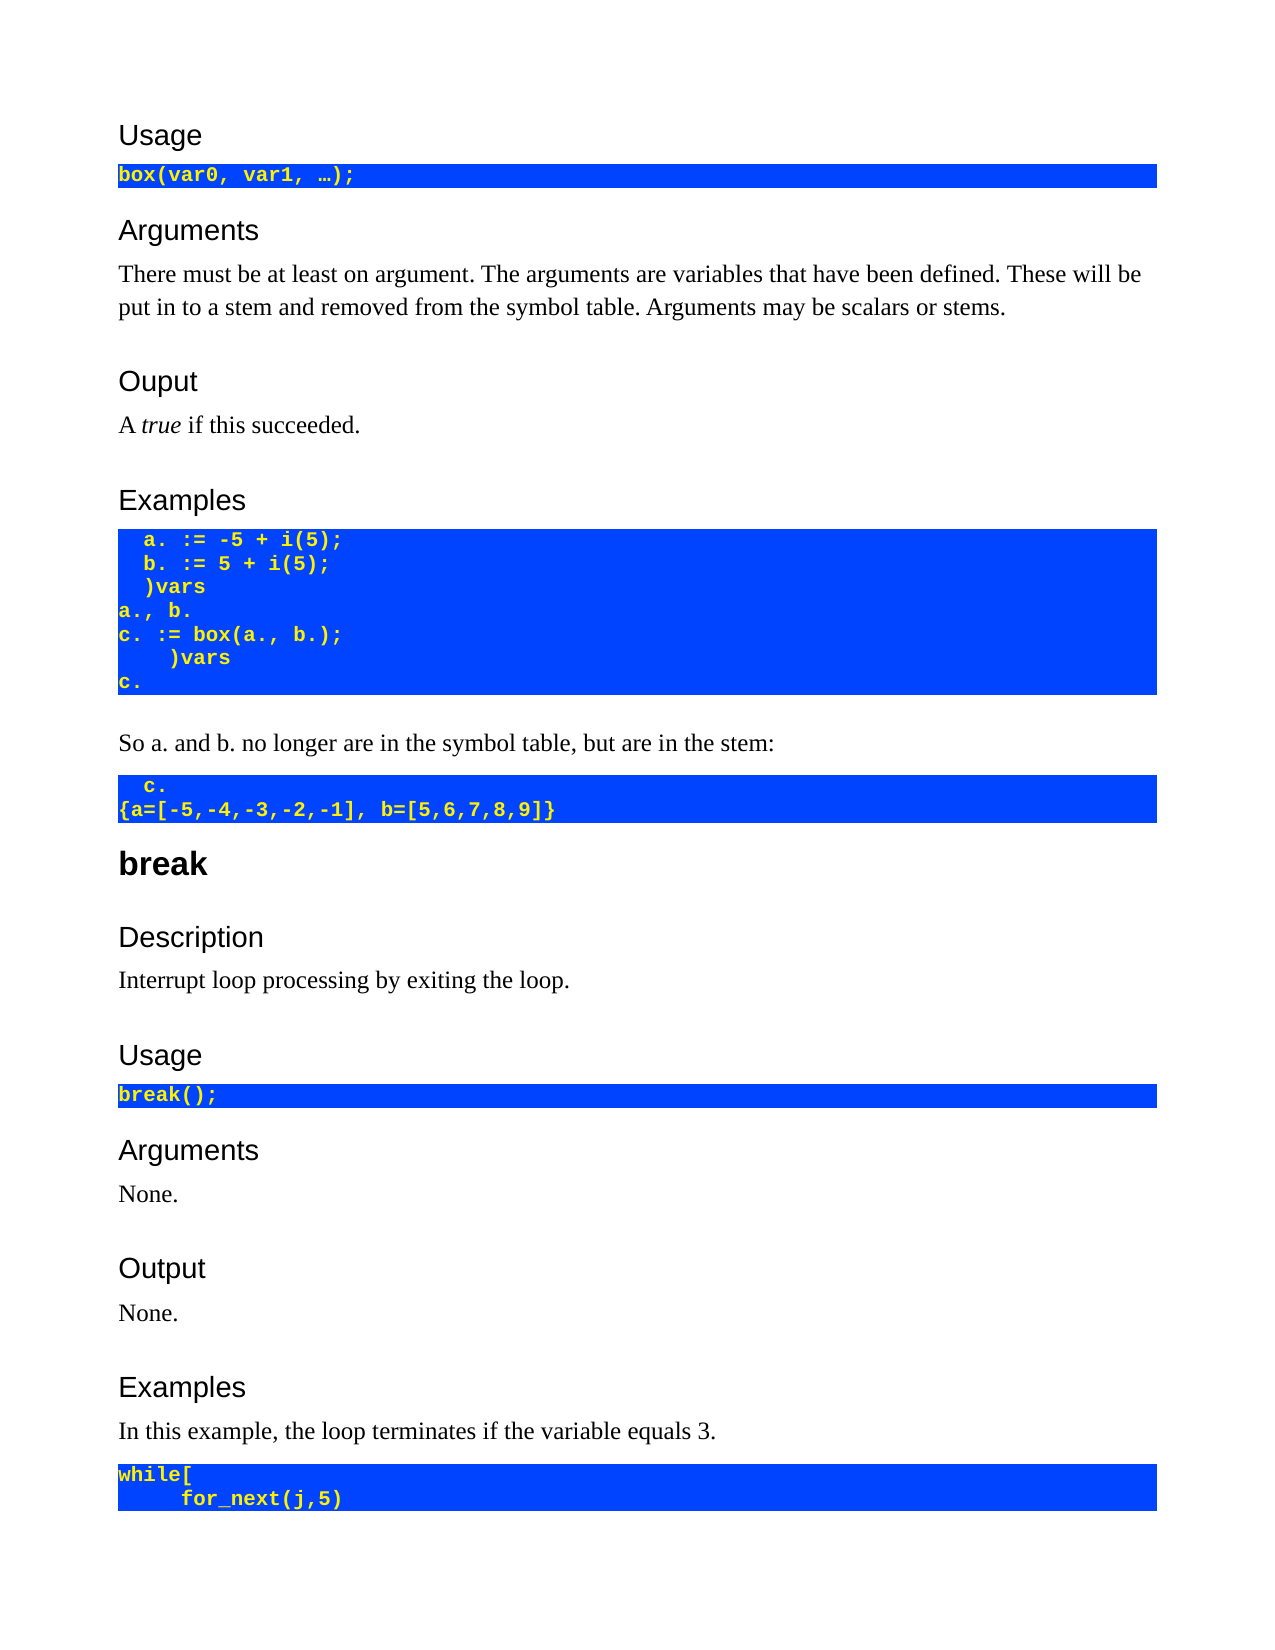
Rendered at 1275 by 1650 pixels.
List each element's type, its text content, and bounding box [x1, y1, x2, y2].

subtitle Description [118, 919, 1157, 953]
text break(); [118, 1084, 1157, 1108]
subtitle break [118, 843, 1157, 882]
text c. [118, 671, 1157, 695]
text while[ [118, 1464, 1157, 1487]
subtitle Output [118, 1252, 1157, 1285]
text In this example, the loop terminates if the variable equals 3. [118, 1416, 1157, 1445]
subtitle Usage [118, 1038, 1157, 1072]
subtitle Usage [118, 118, 1157, 152]
text b. := 5 + i(5); [118, 553, 1157, 576]
text So a. and b. no longer are in the symbol table, but are in the stem: [118, 695, 1157, 756]
text a. := -5 + i(5); [118, 529, 1157, 553]
text A true if this succeeded. [118, 411, 1157, 439]
text {a=[-5,-4,-3,-2,-1], b=[5,6,7,8,9]} [118, 799, 1157, 823]
subtitle Examples [118, 1370, 1157, 1404]
text c. [118, 775, 1157, 799]
text )vars [118, 576, 1157, 600]
text a., b. [118, 600, 1157, 624]
text c. := box(a., b.); [118, 624, 1157, 647]
text None. [118, 1179, 1157, 1208]
subtitle Examples [118, 483, 1157, 517]
subtitle Arguments [118, 1133, 1157, 1166]
subtitle Arguments [118, 213, 1157, 246]
text )vars [118, 647, 1157, 671]
subtitle Ouput [118, 364, 1157, 398]
text None. [118, 1298, 1157, 1326]
text There must be at least on argument. The arguments are variables that have been defined. These will be put in to a stem and removed from the symbol table. Arguments may be scalars or stems. [118, 259, 1157, 321]
text box(var0, var1, …); [118, 164, 1157, 188]
text for_next(j,5) [118, 1487, 1157, 1511]
text Interrupt loop processing by exiting the loop. [118, 966, 1157, 994]
